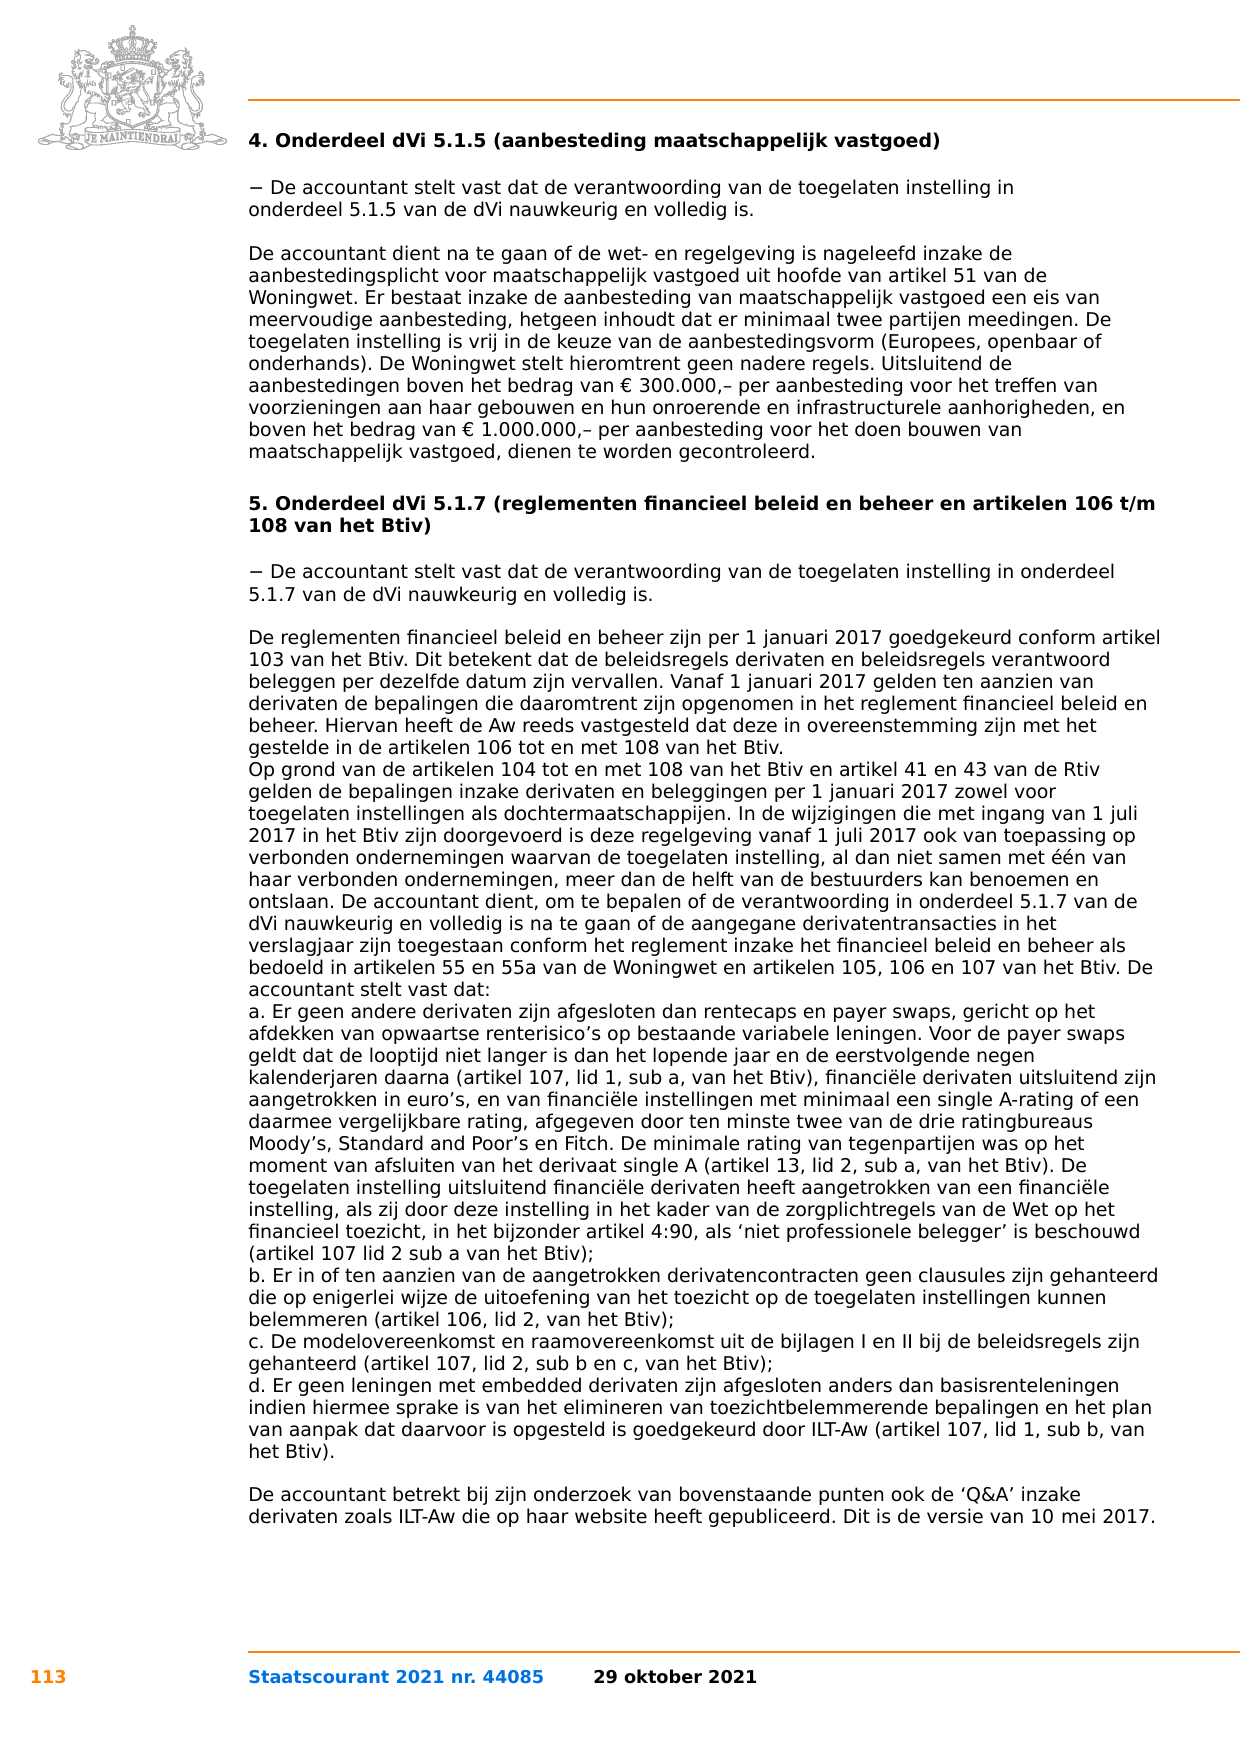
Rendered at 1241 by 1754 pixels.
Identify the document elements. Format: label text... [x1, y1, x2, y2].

subtitle 5. Onderdeel dVi 5.1.7 (reglementen financieel beleid en beheer en artikelen 106 t/m 108 van het Btiv) [248, 492, 1163, 536]
text d. Er geen leningen met embedded derivaten zijn afgesloten anders dan basisrenteleningen indien hiermee sprake is van het elimineren van toezichtbelemmerende bepalingen en het plan van aanpak dat daarvoor is opgesteld is goedgekeurd door ILT-Aw (artikel 107, lid 1, sub b, van het Btiv). [248, 1374, 1163, 1462]
text Op grond van de artikelen 104 tot en met 108 van het Btiv en artikel 41 en 43 van de Rtiv gelden de bepalingen inzake derivaten en beleggingen per 1 januari 2017 zowel voor toegelaten instellingen als dochtermaatschappijen. In de wijzigingen die met ingang van 1 juli 2017 in het Btiv zijn doorgevoerd is deze regelgeving vanaf 1 juli 2017 ook van toepassing op verbonden ondernemingen waarvan de toegelaten instelling, al dan niet samen met één van haar verbonden ondernemingen, meer dan de helft van de bestuurders kan benoemen en ontslaan. De accountant dient, om te bepalen of de verantwoording in onderdeel 5.1.7 van de dVi nauwkeurig en volledig is na te gaan of de aangegane derivatentransacties in het verslagjaar zijn toegestaan conform het reglement inzake het financieel beleid en beheer als bedoeld in artikelen 55 en 55a van de Woningwet en artikelen 105, 106 en 107 van het Btiv. De accountant stelt vast dat: [248, 759, 1163, 1001]
text De accountant betrekt bij zijn onderzoek van bovenstaande punten ook de ‘Q&A’ inzake derivaten zoals ILT-Aw die op haar website heeft gepubliceerd. Dit is de versie van 10 mei 2017. [248, 1484, 1163, 1528]
text De accountant dient na te gaan of de wet- en regelgeving is nageleefd inzake de aanbestedingsplicht voor maatschappelijk vastgoed uit hoofde van artikel 51 van de Woningwet. Er bestaat inzake de aanbesteding van maatschappelijk vastgoed een eis van meervoudige aanbesteding, hetgeen inhoudt dat er minimaal twee partijen meedingen. De toegelaten instelling is vrij in de keuze van de aanbestedingsvorm (Europees, openbaar of onderhands). De Woningwet stelt hieromtrent geen nadere regels. Uitsluitend de aanbestedingen boven het bedrag van € 300.000,– per aanbesteding voor het treffen van voorzieningen aan haar gebouwen en hun onroerende en infrastructurele aanhorigheden, en boven het bedrag van € 1.000.000,– per aanbesteding voor het doen bouwen van maatschappelijk vastgoed, dienen te worden gecontroleerd. [248, 243, 1163, 462]
text a. Er geen andere derivaten zijn afgesloten dan rentecaps en payer swaps, gericht op het afdekken van opwaartse renterisico’s op bestaande variabele leningen. Voor de payer swaps geldt dat de looptijd niet langer is dan het lopende jaar en de eerstvolgende negen kalenderjaren daarna (artikel 107, lid 1, sub a, van het Btiv), financiële derivaten uitsluitend zijn aangetrokken in euro’s, en van financiële instellingen met minimaal een single A-rating of een daarmee vergelijkbare rating, afgegeven door ten minste twee van de drie ratingbureaus Moody’s, Standard and Poor’s en Fitch. De minimale rating van tegenpartijen was op het moment van afsluiten van het derivaat single A (artikel 13, lid 2, sub a, van het Btiv). De toegelaten instelling uitsluitend financiële derivaten heeft aangetrokken van een financiële instelling, als zij door deze instelling in het kader van de zorgplichtregels van de Wet op het financieel toezicht, in het bijzonder artikel 4:90, als ‘niet professionele belegger’ is beschouwd (artikel 107 lid 2 sub a van het Btiv); [248, 1001, 1163, 1265]
text De reglementen financieel beleid en beheer zijn per 1 januari 2017 goedgekeurd conform artikel 103 van het Btiv. Dit betekent dat de beleidsregels derivaten en beleidsregels verantwoord beleggen per dezelfde datum zijn vervallen. Vanaf 1 januari 2017 gelden ten aanzien van derivaten de bepalingen die daaromtrent zijn opgenomen in het reglement financieel beleid en beheer. Hiervan heeft de Aw reeds vastgesteld dat deze in overeenstemming zijn met het gestelde in de artikelen 106 tot en met 108 van het Btiv. [248, 627, 1163, 759]
text c. De modelovereenkomst en raamovereenkomst uit de bijlagen I en II bij de beleidsregels zijn gehanteerd (artikel 107, lid 2, sub b en c, van het Btiv); [248, 1331, 1163, 1374]
subtitle 4. Onderdeel dVi 5.1.5 (aanbesteding maatschappelijk vastgoed) [248, 130, 1163, 152]
picture [38, 25, 227, 150]
text b. Er in of ten aanzien van de aangetrokken derivatencontracten geen clausules zijn gehanteerd die op enigerlei wijze de uitoefening van het toezicht op de toegelaten instellingen kunnen belemmeren (artikel 106, lid 2, van het Btiv); [248, 1265, 1163, 1331]
text − De accountant stelt vast dat de verantwoording van de toegelaten instelling in onderdeel 5.1.5 van de dVi nauwkeurig en volledig is. [248, 177, 1163, 221]
text − De accountant stelt vast dat de verantwoording van de toegelaten instelling in onderdeel 5.1.7 van de dVi nauwkeurig en volledig is. [248, 561, 1163, 605]
